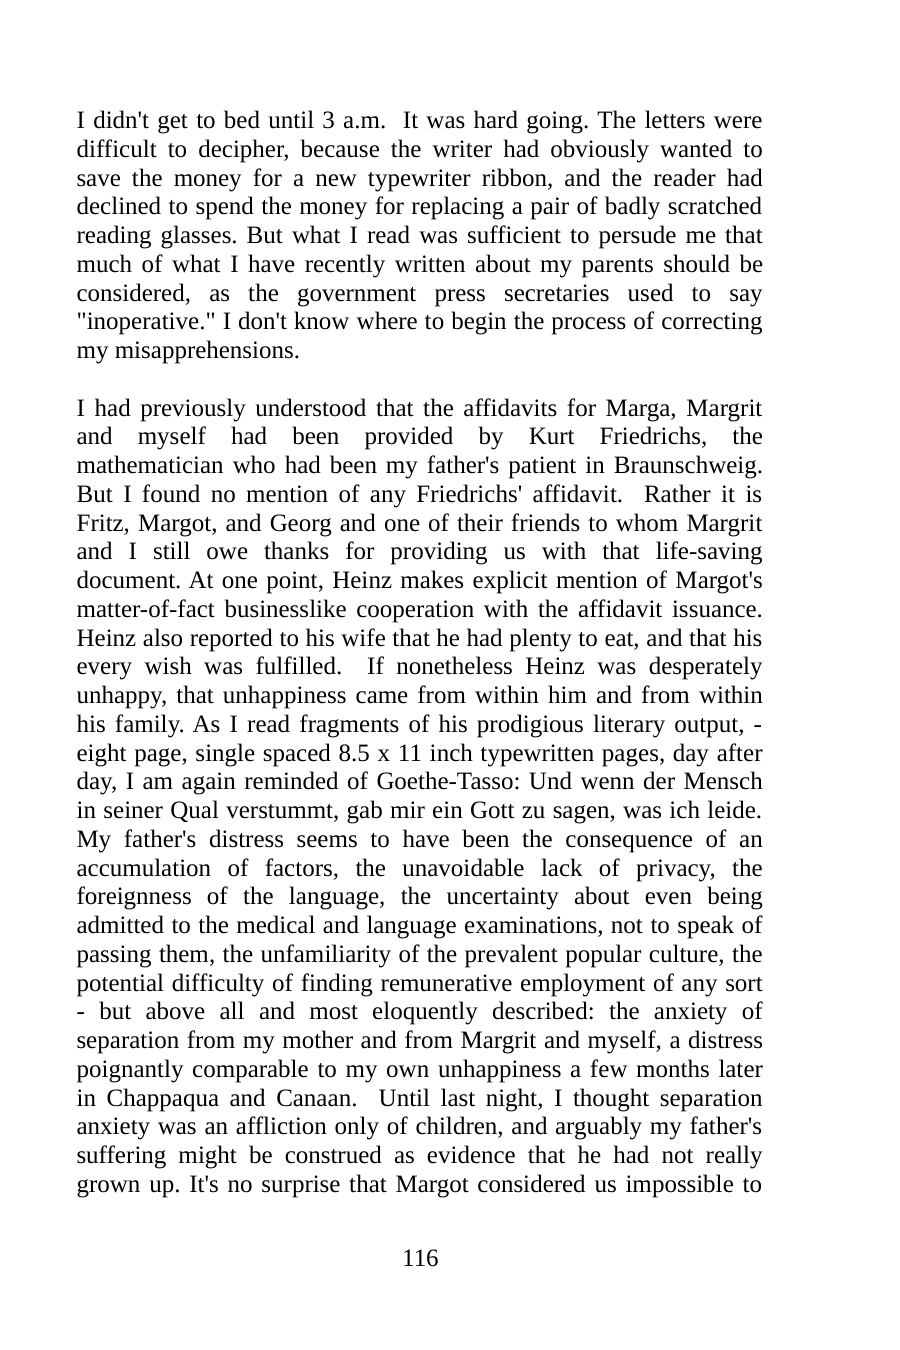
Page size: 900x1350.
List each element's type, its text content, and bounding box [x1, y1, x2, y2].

text I didn't get to bed until 3 a.m. It was hard going. The letters were difficult to decipher, because the writer had obviously wanted to save the money for a new typewriter ribbon, and the reader had declined to spend the money for replacing a pair of badly scratched reading glasses. But what I read was sufficient to persude me that much of what I have recently written about my parents should be considered, as the government press secretaries used to say "inoperative." I don't know where to begin the process of correcting my misapprehensions. [76, 105, 763, 364]
text I had previously understood that the affidavits for Marga, Margrit and myself had been provided by Kurt Friedrichs, the mathematician who had been my father's patient in Braunschweig. But I found no mention of any Friedrichs' affidavit. Rather it is Fritz, Margot, and Georg and one of their friends to whom Margrit and I still owe thanks for providing us with that life-saving document. At one point, Heinz makes explicit mention of Margot's matter-of-fact businesslike cooperation with the affidavit issuance. Heinz also reported to his wife that he had plenty to eat, and that his every wish was fulfilled. If nonetheless Heinz was desperately unhappy, that unhappiness came from within him and from within his family. As I read fragments of his prodigious literary output, - eight page, single spaced 8.5 x 11 inch typewritten pages, day after day, I am again reminded of Goethe-Tasso: Und wenn der Mensch in seiner Qual verstummt, gab mir ein Gott zu sagen, was ich leide. My father's distress seems to have been the consequence of an accumulation of factors, the unavoidable lack of privacy, the foreignness of the language, the uncertainty about even being admitted to the medical and language examinations, not to speak of passing them, the unfamiliarity of the prevalent popular culture, the potential difficulty of finding remunerative employment of any sort - but above all and most eloquently described: the anxiety of separation from my mother and from Margrit and myself, a distress poignantly comparable to my own unhappiness a few months later in Chappaqua and Canaan. Until last night, I thought separation anxiety was an affliction only of children, and arguably my father's suffering might be construed as evidence that he had not really grown up. It's no surprise that Margot considered us impossible to [76, 393, 763, 1198]
